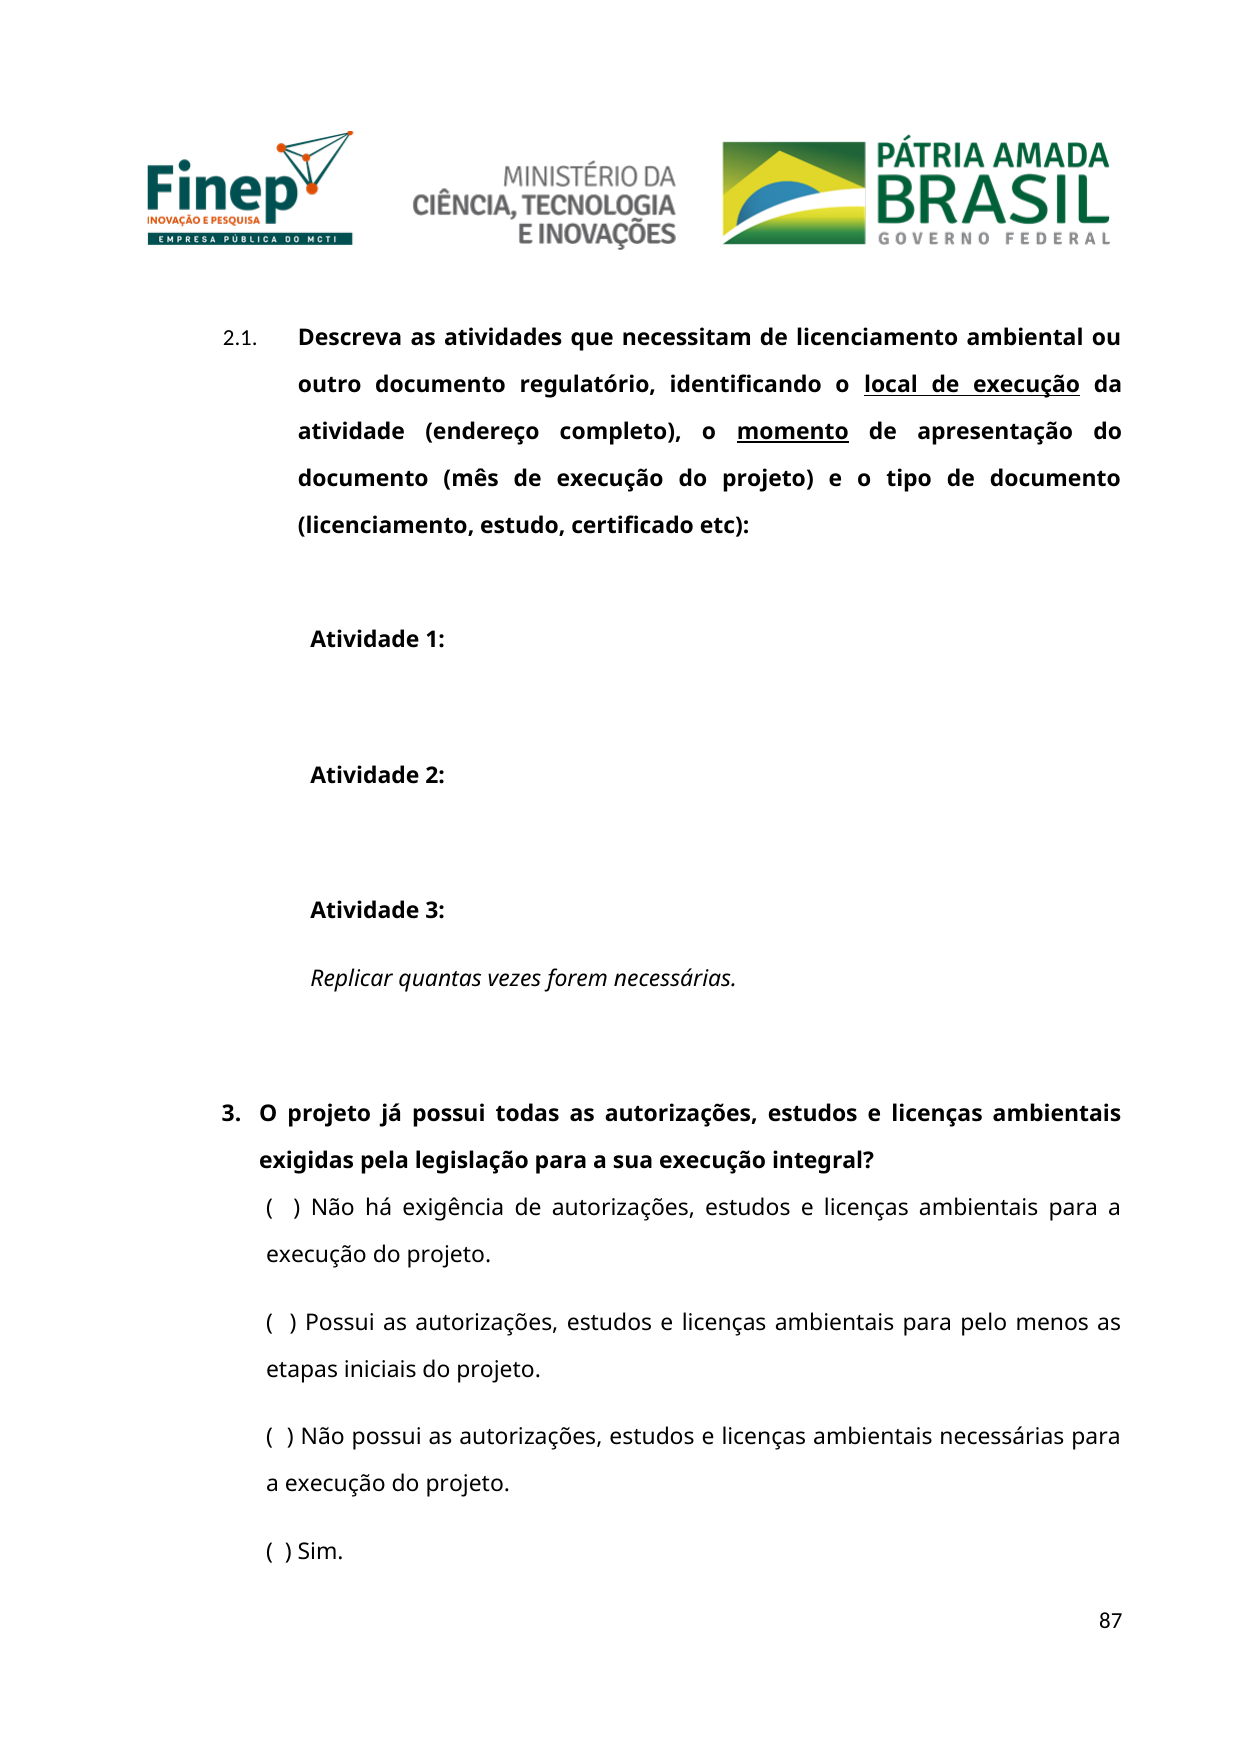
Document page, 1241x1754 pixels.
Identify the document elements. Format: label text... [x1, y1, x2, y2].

list Atividade 3: [310, 894, 1122, 926]
text ( ) Sim. [266, 1535, 1122, 1566]
list Atividade 1: [310, 623, 1122, 655]
list Descreva as atividades que necessitam de licenciamento ambiental ou outro documento regulatório, identificando o local de execução da atividade (endereço completo), o momento de apresentação do documento (mês de execução do projeto) e o tipo de documento (licenciamento, estudo, certificado etc): [223, 321, 1122, 540]
list Replicar quantas vezes forem necessárias. [310, 962, 1122, 993]
text ( ) Não possui as autorizações, estudos e licenças ambientais necessárias para a execução do projeto. [266, 1420, 1122, 1498]
text ( ) Não há exigência de autorizações, estudos e licenças ambientais para a execução do projeto. [266, 1191, 1122, 1269]
list Atividade 2: [310, 759, 1122, 790]
text ( ) Possui as autorizações, estudos e licenças ambientais para pelo menos as etapas iniciais do projeto. [266, 1306, 1122, 1384]
list O projeto já possui todas as autorizações, estudos e licenças ambientais exigidas pela legislação para a sua execução integral? [221, 1097, 1122, 1176]
